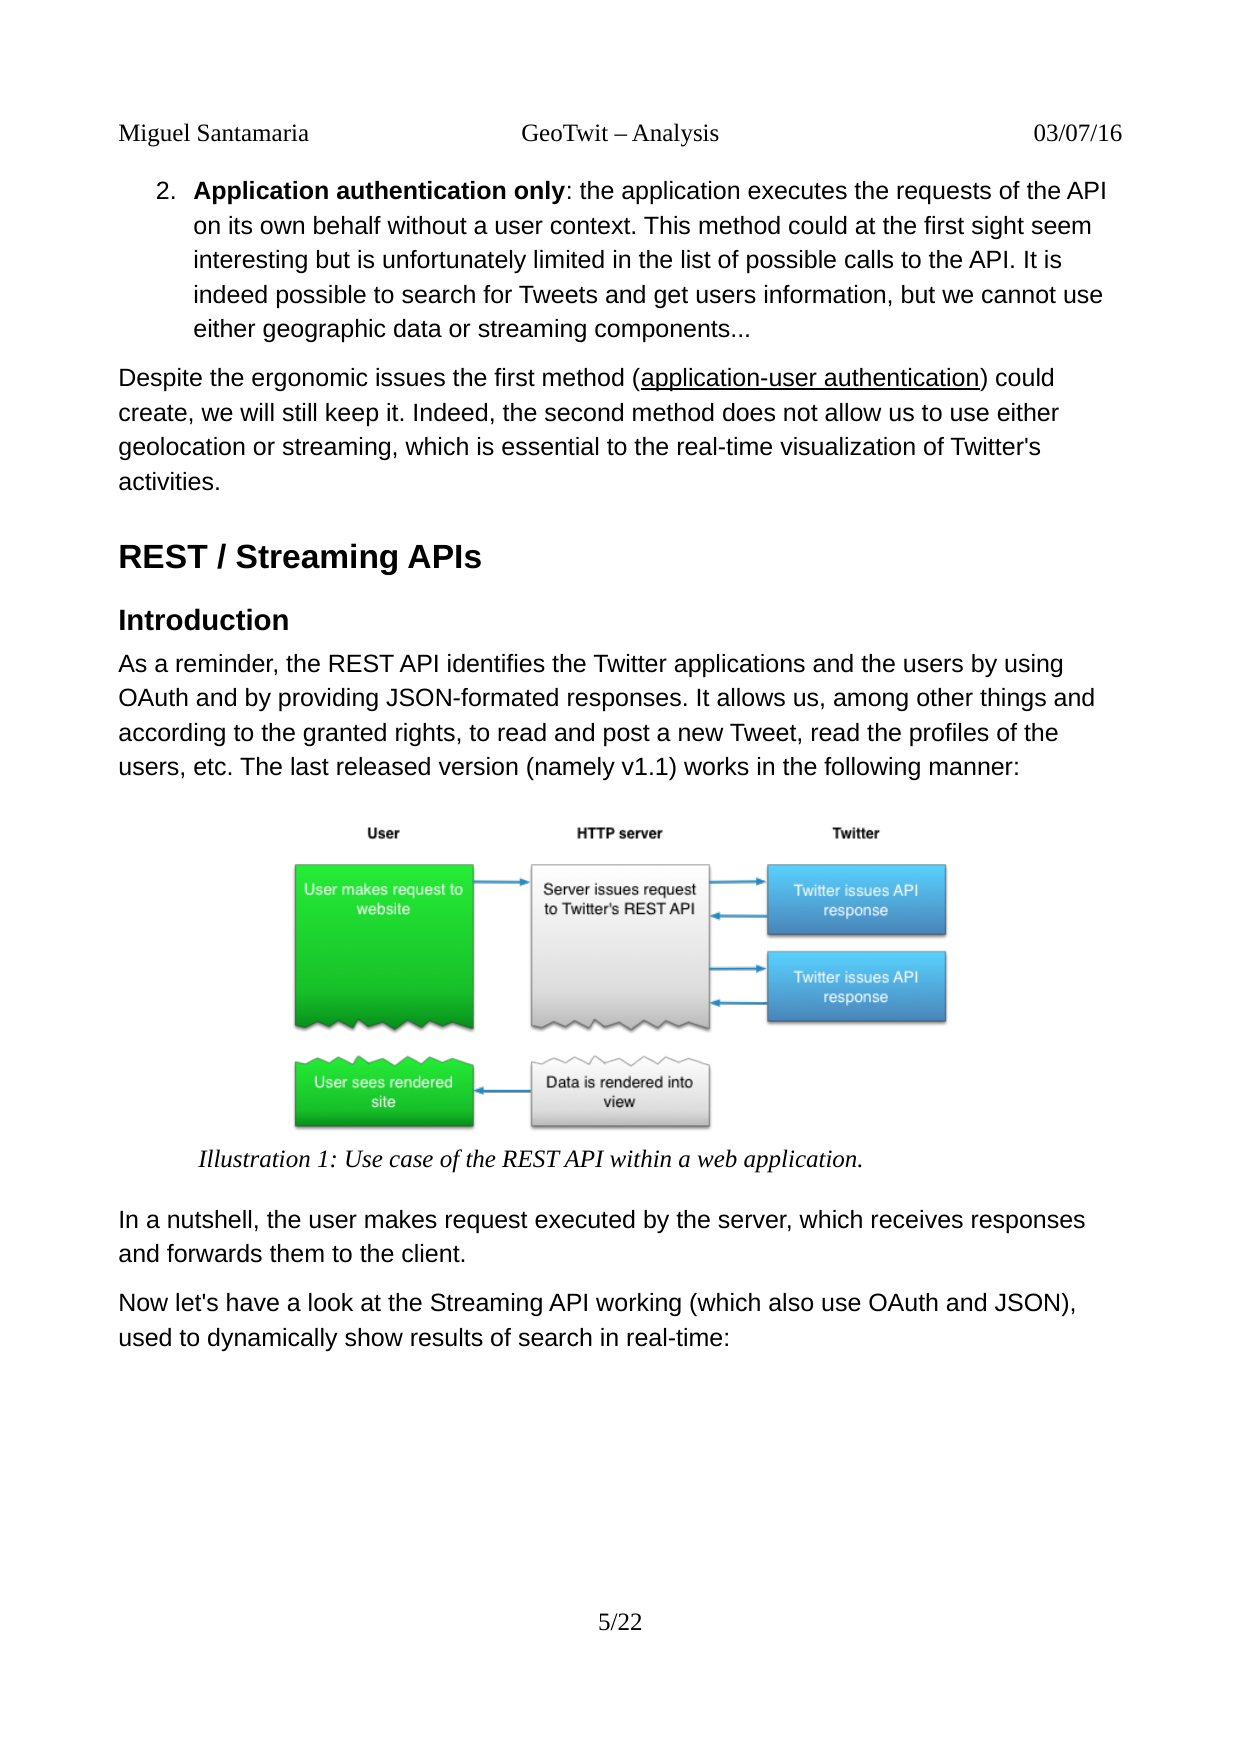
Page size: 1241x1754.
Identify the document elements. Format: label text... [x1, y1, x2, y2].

text As a reminder, the REST API identifies the Twitter applications and the users by using OAuth and by providing JSON-formated responses. It allows us, among other things and according to the granted rights, to read and post a new Tweet, read the profiles of the users, etc. The last released version (namely v1.1) works in the following manner: [118, 649, 1122, 781]
text In a nutshell, the user makes request executed by the server, which receives responses and forwards them to the client. [118, 801, 1122, 1268]
text Now let's have a look at the Streaming API working (which also use OAuth and JSON), used to dynamically show results of search in real-time: [118, 1288, 1122, 1352]
text Illustration 1: Use case of the REST API within a web application. [198, 1145, 1042, 1173]
list Application authentication only: the application executes the requests of the API on its own behalf without a user context. This method could at the first sight seem interesting but is unfortunately limited in the list of possible calls to the API. It is indeed possible to search for Tweets and get users information, but we cannot use either geographic data or streaming components... [156, 176, 1122, 343]
subtitle Introduction [118, 602, 1122, 636]
subtitle REST / Streaming APIs [118, 537, 1122, 575]
text Despite the ergonomic issues the first method (application-user authentication) could create, we will still keep it. Indeed, the second method does not allow us to use either geolocation or streaming, which is essential to the real-time visualization of Twitter's activities. [118, 363, 1122, 496]
picture [278, 813, 962, 1145]
